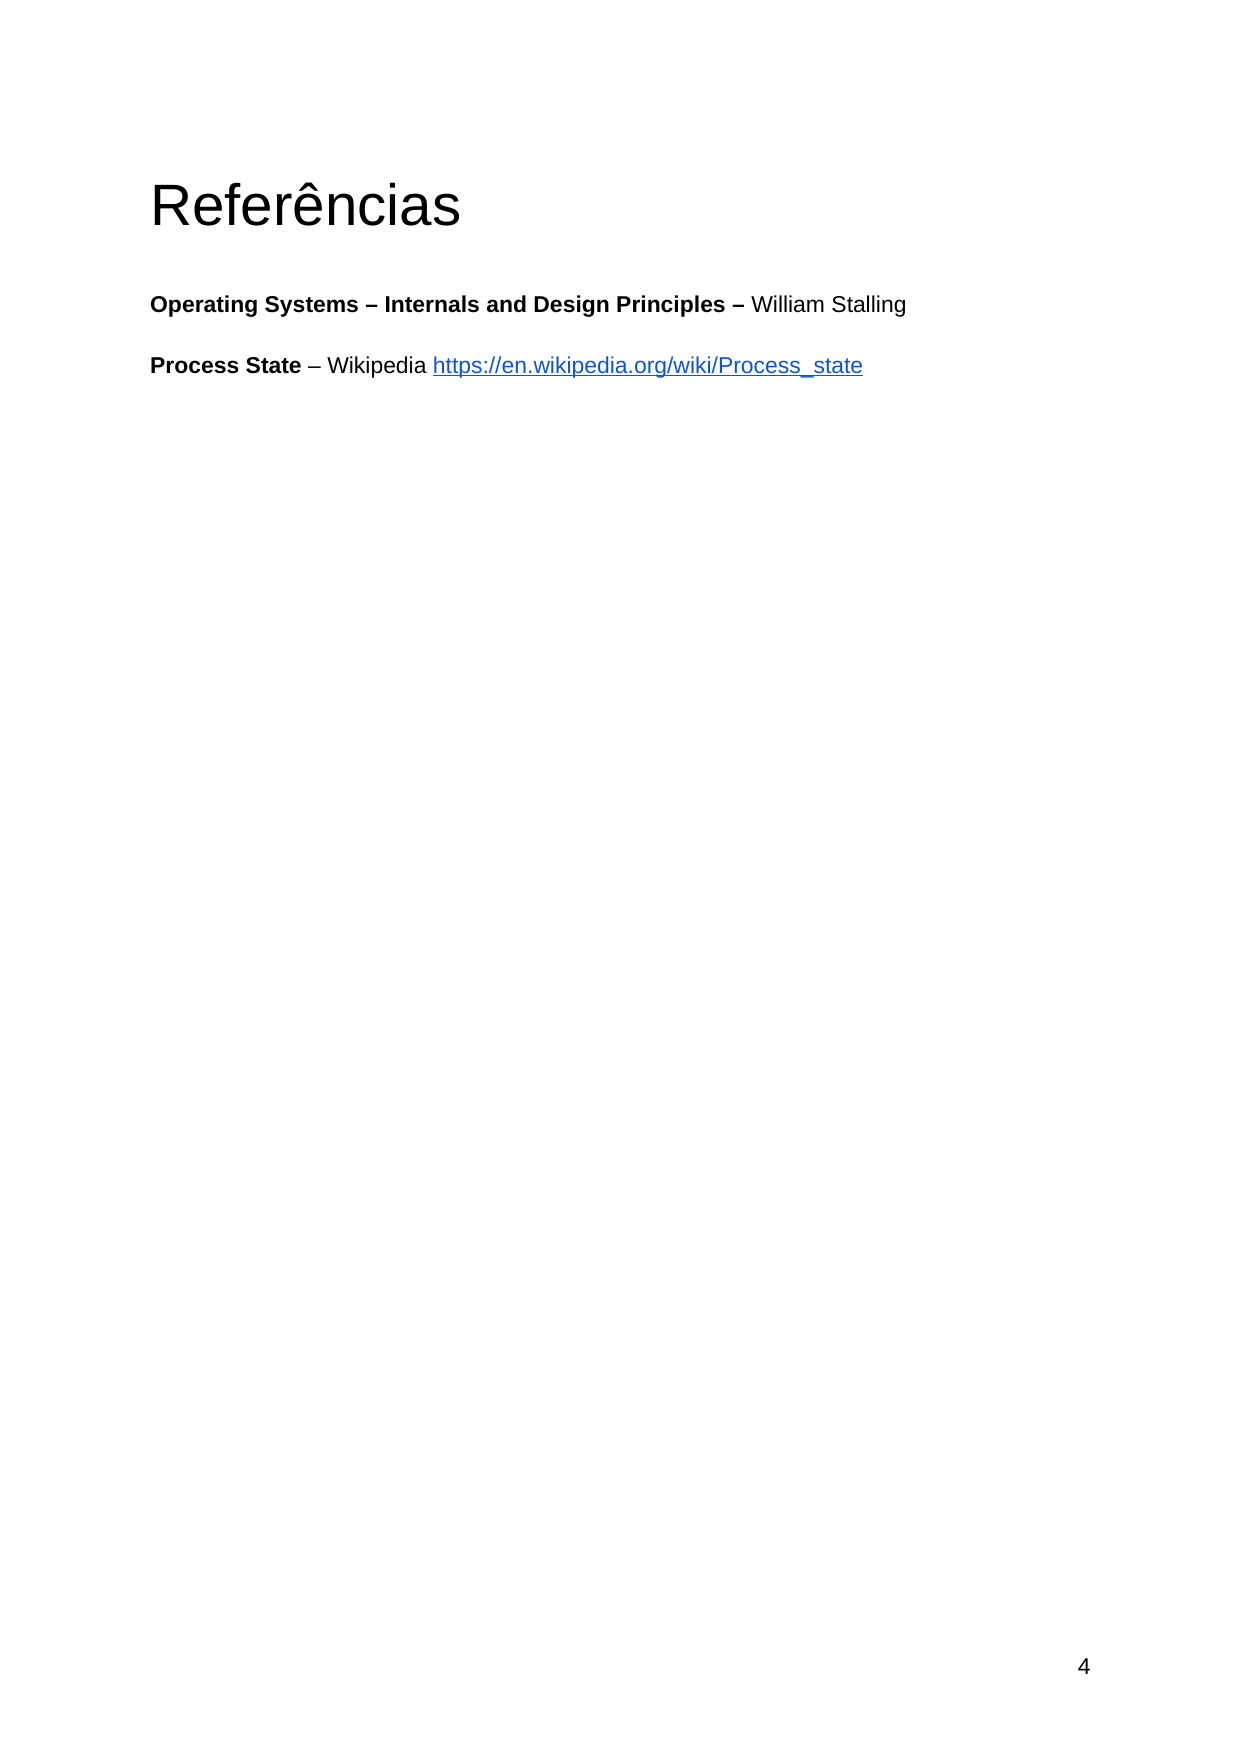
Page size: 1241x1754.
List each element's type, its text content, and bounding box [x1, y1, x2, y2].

title Referências [150, 171, 1090, 238]
text Process State – Wikipedia https://en.wikipedia.org/wiki/Process_state [150, 352, 1090, 378]
text Operating Systems – Internals and Design Principles – William Stalling [150, 291, 1090, 318]
